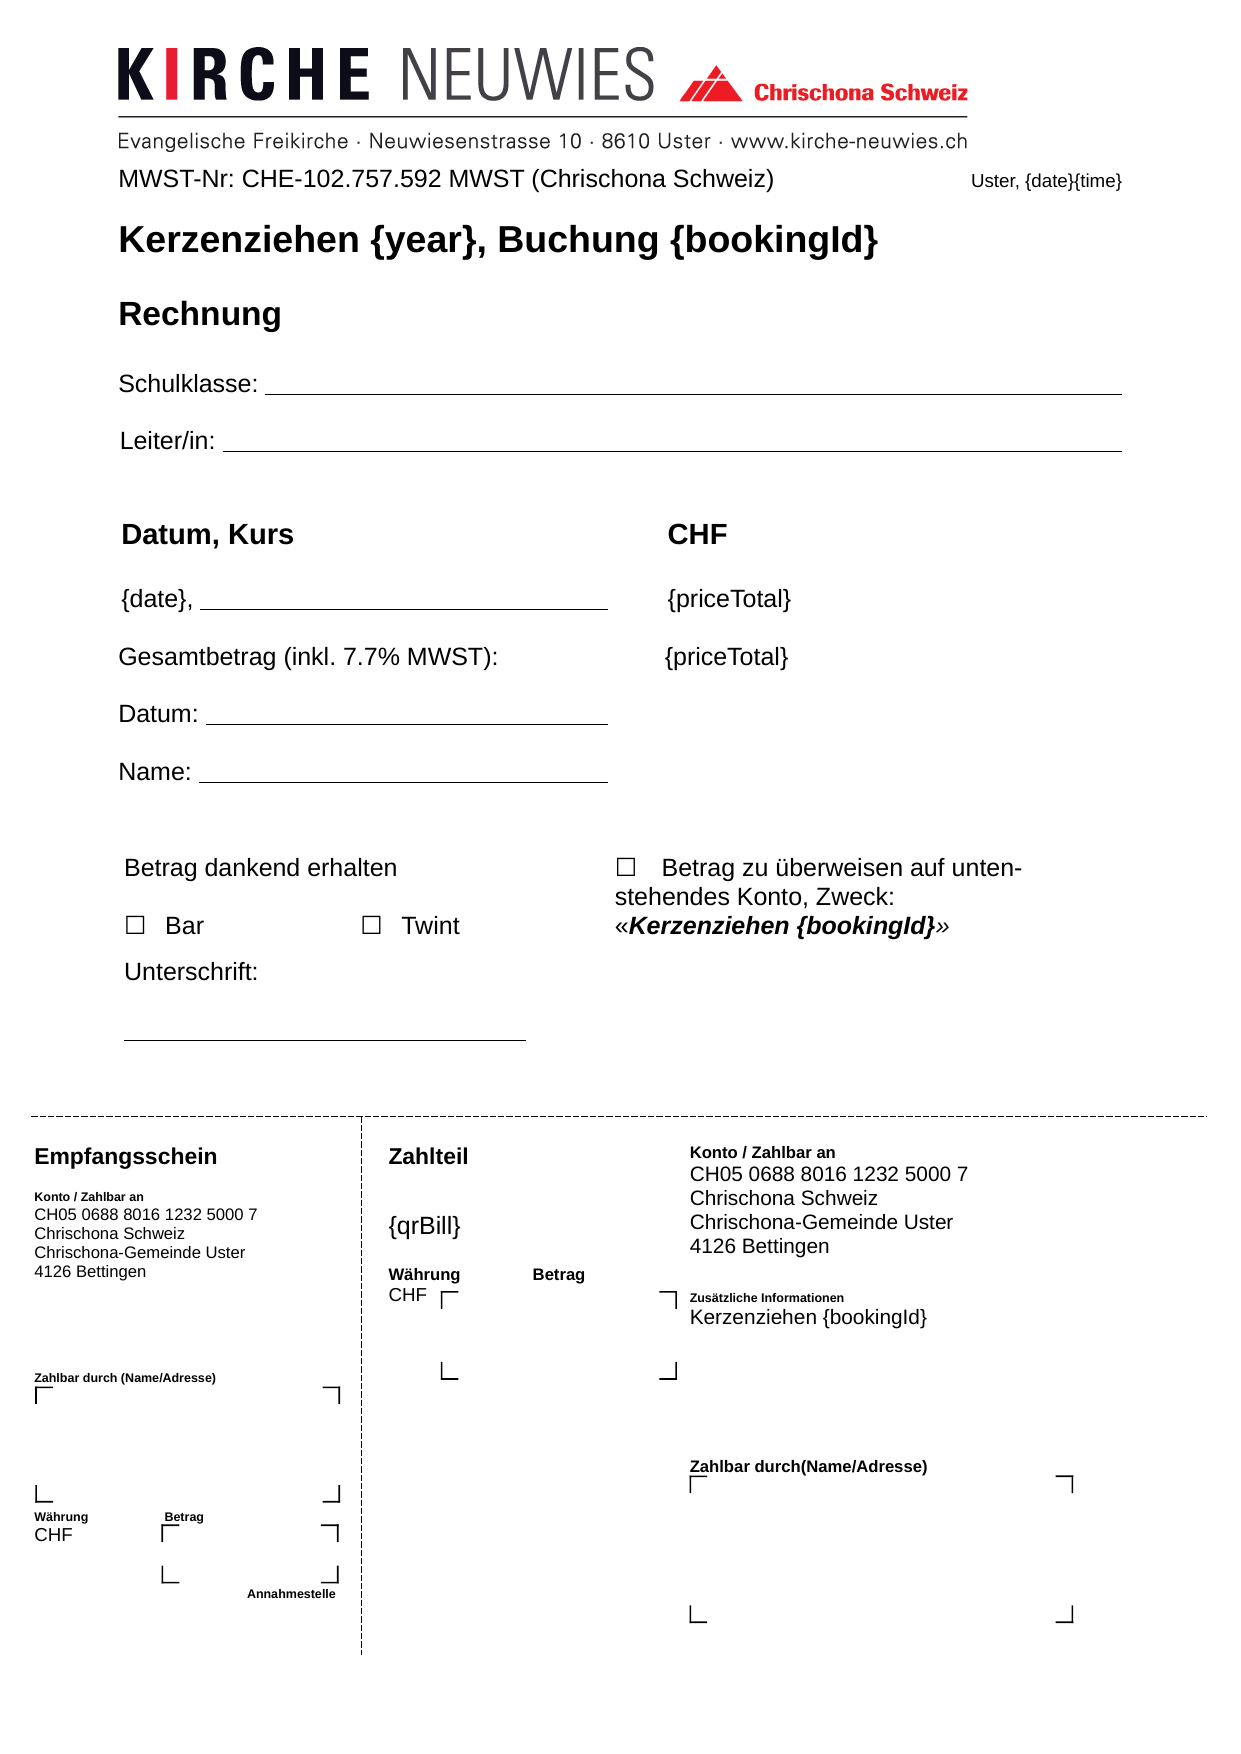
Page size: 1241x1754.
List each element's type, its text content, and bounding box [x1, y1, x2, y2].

table_header [532, 848, 609, 1049]
text Schulklasse: [118, 368, 1122, 397]
subtitle Rechnung [118, 294, 1122, 332]
table_header ☐ Betrag zu überweisen auf unten-stehendes Konto, Zweck: «Kerzenziehen {bookingId}» [609, 848, 1122, 1049]
subtitle Kerzenziehen {year}, Buchung {bookingId} [118, 217, 1122, 260]
table_header Empfangsschein Konto / Zahlbar an CH05 0688 8016 1232 5000 7 Chrischona Schweiz Chrischona-Gemeinde Uster 4126 Bettingen Zahlbar durch (Name/Adresse) Währung Betrag CHF Annahmestelle [31, 1116, 361, 1654]
text {date}, {priceTotal} [121, 584, 1122, 613]
table_header Konto / Zahlbar an CH05 0688 8016 1232 5000 7 Chrischona Schweiz Chrischona-Gemeinde Uster 4126 Bettingen Zusätzliche Informationen Kerzenziehen {bookingId} Zahlbar durch(Name/Adresse) [687, 1116, 1206, 1654]
table_header Zahlteil {qrBill} Währung Betrag CHF [385, 1116, 687, 1654]
picture [118, 47, 968, 152]
text Datum: [118, 699, 1122, 728]
table_header Betrag dankend erhalten ☐ Bar ☐ Twint Unterschrift: [118, 848, 532, 1049]
text Leiter/in: [118, 426, 1122, 455]
text Gesamtbetrag (inkl. 7.7% MWST): {priceTotal} [118, 642, 1122, 670]
text Datum, Kurs CHF [121, 517, 1122, 551]
text Name: [118, 757, 1122, 785]
text MWST-Nr: CHE-102.757.592 MWST (Chrischona Schweiz) Uster, {date}{time} [118, 163, 1122, 192]
table_header [361, 1116, 385, 1654]
